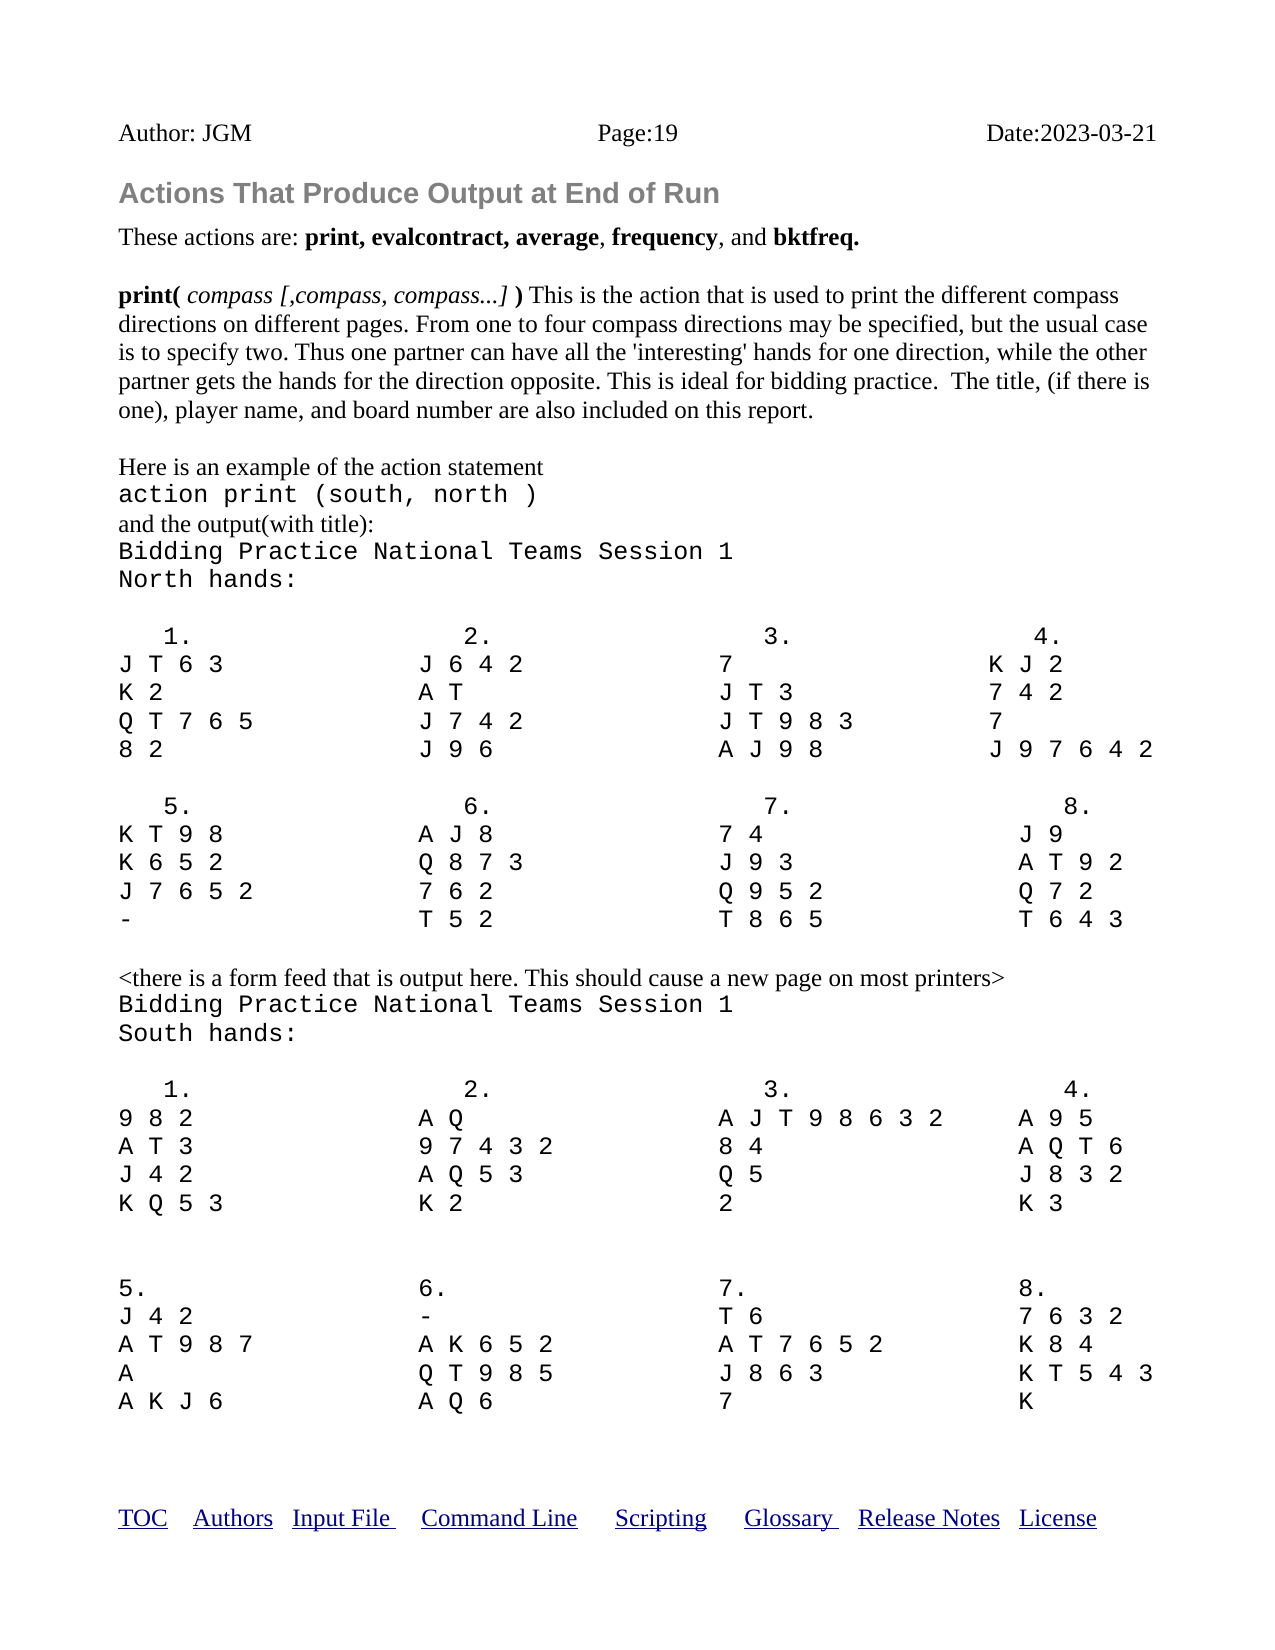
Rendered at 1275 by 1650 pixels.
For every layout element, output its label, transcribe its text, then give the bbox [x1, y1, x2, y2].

text J 7 6 5 2 7 6 2 Q 9 5 2 Q 7 2 [118, 878, 1157, 907]
text 1. 2. 3. 4. [118, 623, 1157, 652]
text These actions are: print, evalcontract, average, frequency, and bktfreq. [118, 222, 1157, 251]
text action print (south, north ) [118, 481, 1157, 509]
text print( compass [,compass, compass...] ) This is the action that is used to print the different compass directions on different pages. From one to four compass directions may be specified, but the usual case is to specify two. Thus one partner can have all the 'interesting' hands for one direction, while the other partner gets the hands for the direction opposite. This is ideal for bidding practice. The title, (if there is one), player name, and board number are also included on this report. [118, 280, 1157, 424]
text K 6 5 2 Q 8 7 3 J 9 3 A T 9 2 [118, 850, 1157, 878]
subtitle Actions That Produce Output at End of Run [118, 176, 1157, 210]
text 9 8 2 A Q A J T 9 8 6 3 2 A 9 5 [118, 1105, 1157, 1134]
text Q T 7 6 5 J 7 4 2 J T 9 8 3 7 [118, 708, 1157, 737]
text 5. 6. 7. 8. [118, 1275, 1157, 1304]
text South hands: [118, 1020, 1157, 1049]
text K Q 5 3 K 2 2 K 3 [118, 1190, 1157, 1219]
text Bidding Practice National Teams Session 1 [118, 992, 1157, 1020]
text J 4 2 A Q 5 3 Q 5 J 8 3 2 [118, 1162, 1157, 1190]
text <there is a form feed that is output here. This should cause a new page on most printers> [118, 963, 1157, 992]
text J T 6 3 J 6 4 2 7 K J 2 [118, 652, 1157, 680]
text J 4 2 - T 6 7 6 3 2 [118, 1304, 1157, 1332]
text North hands: [118, 567, 1157, 595]
text 8 2 J 9 6 A J 9 8 J 9 7 6 4 2 [118, 737, 1157, 765]
text K 2 A T J T 3 7 4 2 [118, 680, 1157, 708]
text A T 9 8 7 A K 6 5 2 A T 7 6 5 2 K 8 4 [118, 1332, 1157, 1360]
text Bidding Practice National Teams Session 1 [118, 538, 1157, 567]
text A Q T 9 8 5 J 8 6 3 K T 5 4 3 [118, 1360, 1157, 1389]
text A K J 6 A Q 6 7 K [118, 1389, 1157, 1417]
text A T 3 9 7 4 3 2 8 4 A Q T 6 [118, 1134, 1157, 1162]
text K T 9 8 A J 8 7 4 J 9 [118, 822, 1157, 850]
text - T 5 2 T 8 6 5 T 6 4 3 [118, 907, 1157, 935]
text and the output(with title): [118, 509, 1157, 538]
text Here is an example of the action statement [118, 452, 1157, 481]
text 1. 2. 3. 4. [118, 1077, 1157, 1105]
text 5. 6. 7. 8. [118, 793, 1157, 822]
